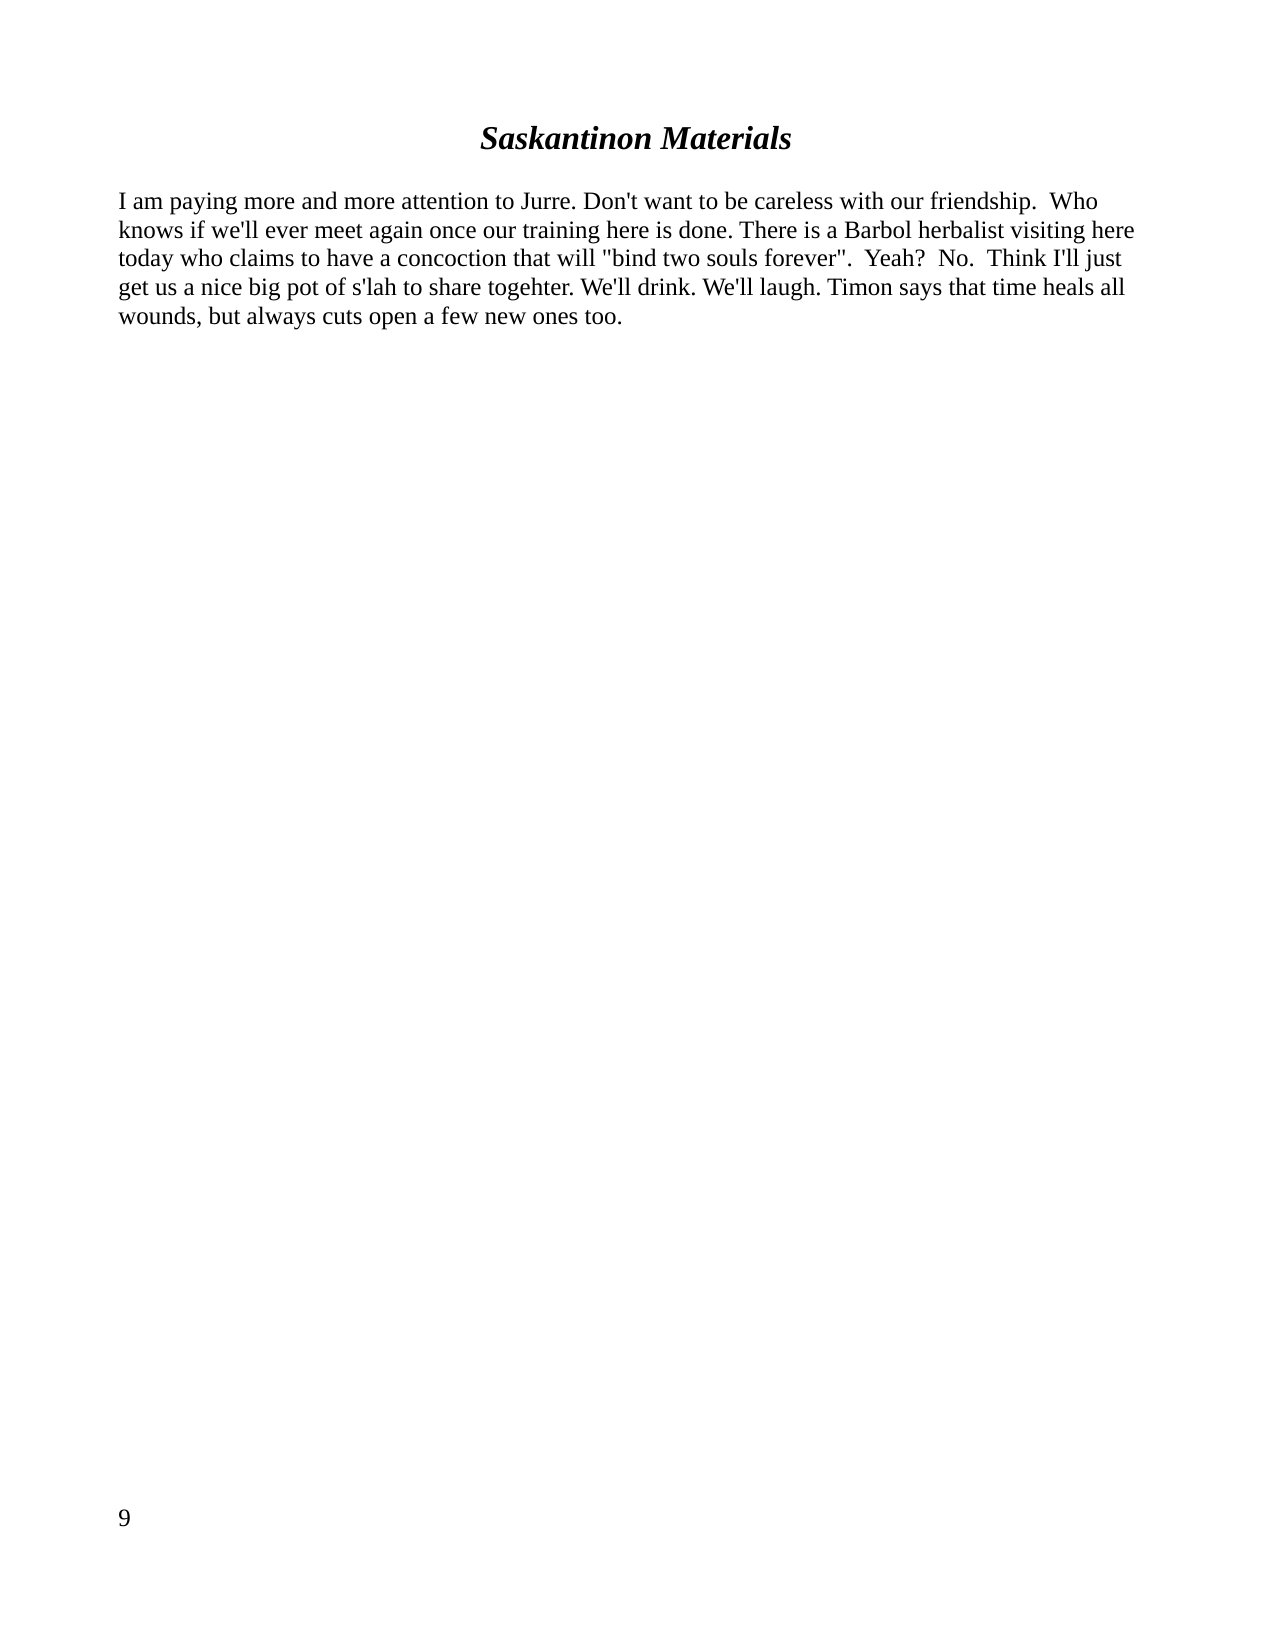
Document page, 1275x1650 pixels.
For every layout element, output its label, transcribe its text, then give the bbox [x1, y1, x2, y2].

text I am paying more and more attention to Jurre. Don't want to be careless with our friendship. Who knows if we'll ever meet again once our training here is done. There is a Barbol herbalist visiting here today who claims to have a concoction that will "bind two souls forever". Yeah? No. Think I'll just get us a nice big pot of s'lah to share togehter. We'll drink. We'll laugh. Timon says that time heals all wounds, but always cuts open a few new ones too. [118, 186, 1157, 330]
